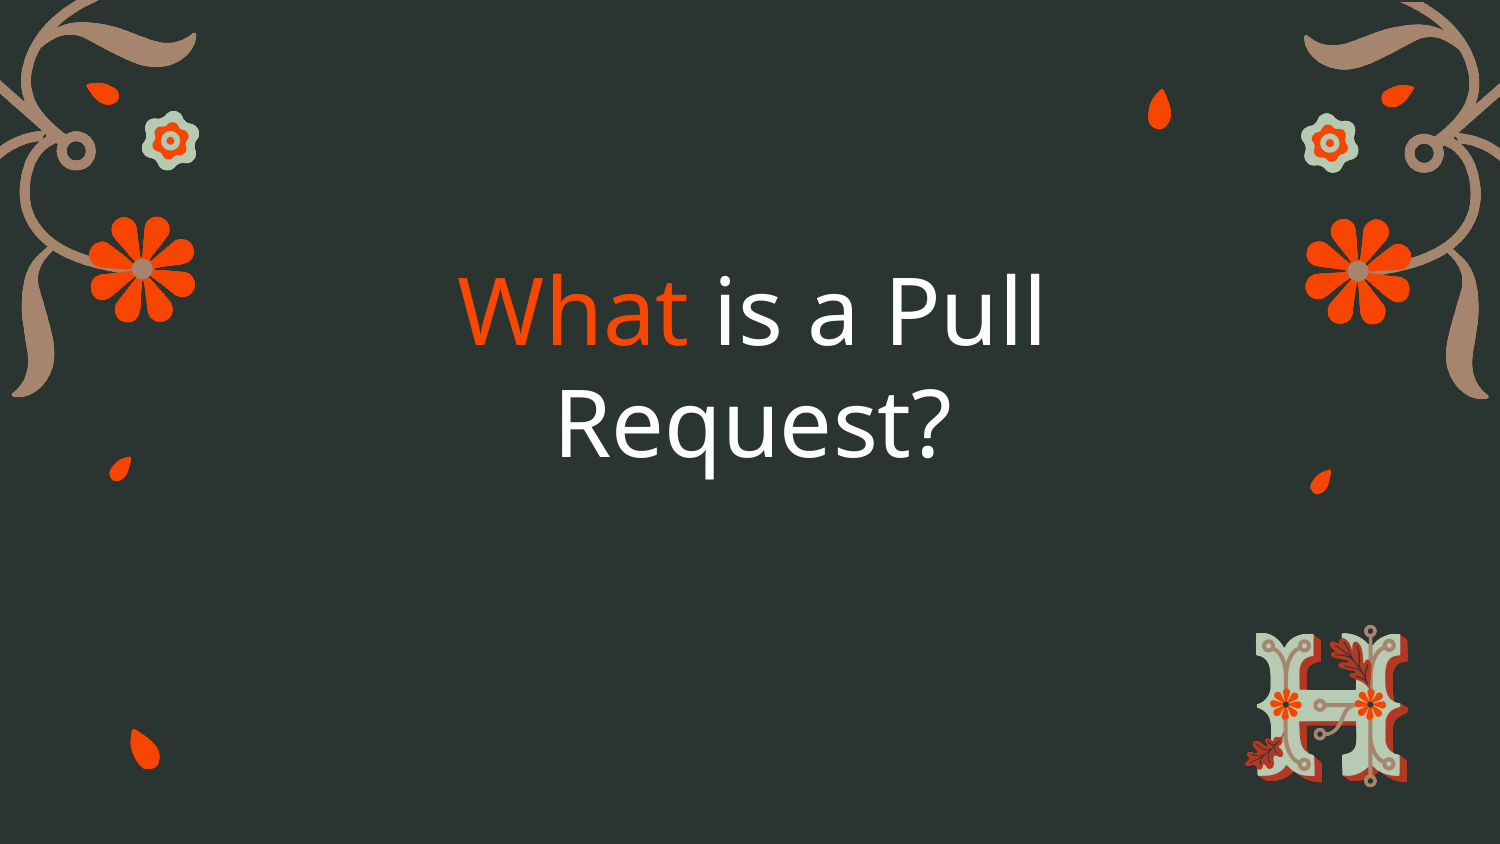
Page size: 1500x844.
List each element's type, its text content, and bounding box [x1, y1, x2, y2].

picture [109, 456, 132, 482]
picture [121, 728, 167, 773]
picture [1137, 88, 1182, 133]
picture [1245, 624, 1408, 788]
text_box What is a Pull Request? [265, 245, 1241, 483]
picture [1310, 470, 1333, 495]
